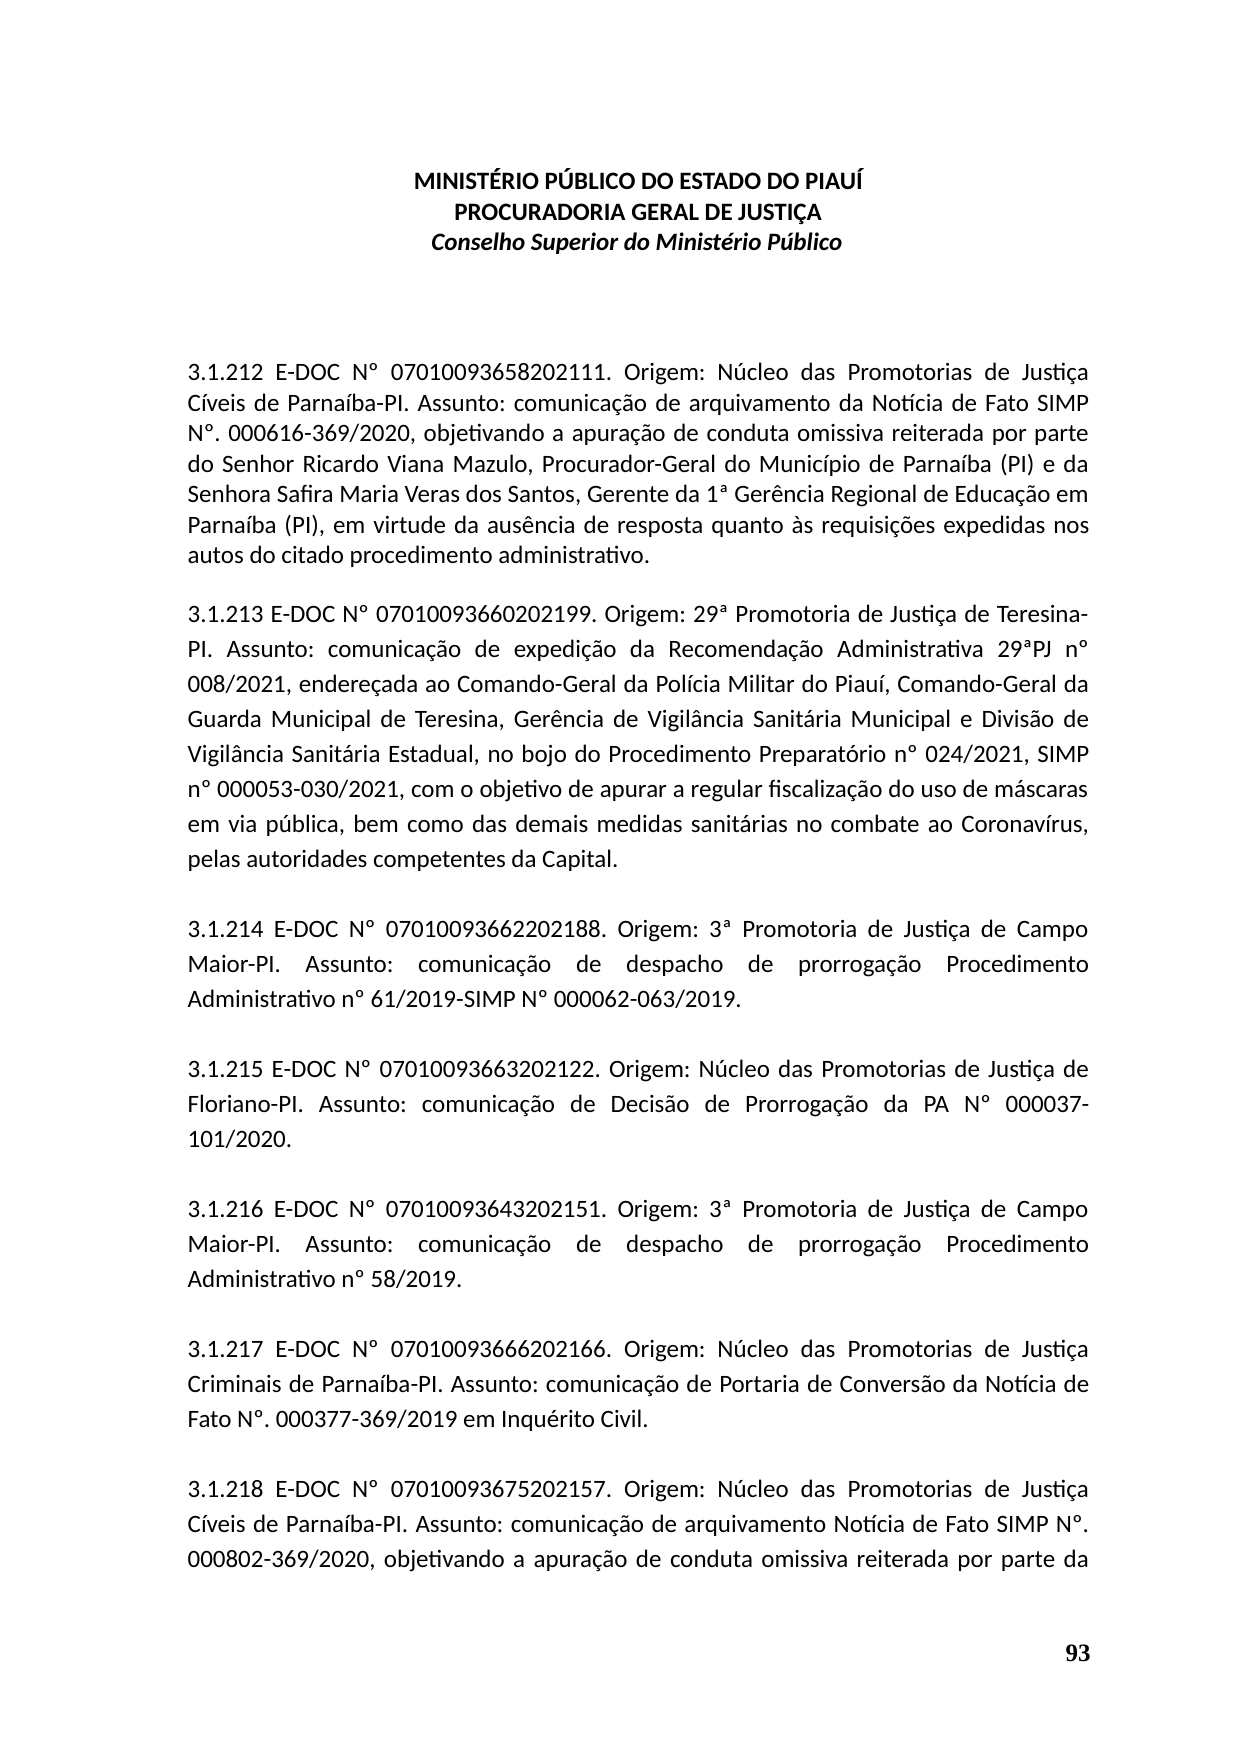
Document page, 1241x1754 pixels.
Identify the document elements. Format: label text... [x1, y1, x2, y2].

text 3.1.214 E-DOC Nº 07010093662202188. Origem: 3ª Promotoria de Justiça de Campo Maior-PI. Assunto: comunicação de despacho de prorrogação Procedimento Administrativo nº 61/2019-SIMP Nº 000062-063/2019. [187, 914, 1090, 1014]
text 3.1.216 E-DOC Nº 07010093643202151. Origem: 3ª Promotoria de Justiça de Campo Maior-PI. Assunto: comunicação de despacho de prorrogação Procedimento Administrativo nº 58/2019. [187, 1194, 1090, 1294]
text 3.1.213 E-DOC Nº 07010093660202199. Origem: 29ª Promotoria de Justiça de Teresina-PI. Assunto: comunicação de expedição da Recomendação Administrativa 29ªPJ nº 008/2021, endereçada ao Comando-Geral da Polícia Militar do Piauí, Comando-Geral da Guarda Municipal de Teresina, Gerência de Vigilância Sanitária Municipal e Divisão de Vigilância Sanitária Estadual, no bojo do Procedimento Preparatório nº 024/2021, SIMP nº 000053-030/2021, com o objetivo de apurar a regular fiscalização do uso de máscaras em via pública, bem como das demais medidas sanitárias no combate ao Coronavírus, pelas autoridades competentes da Capital. [187, 599, 1090, 874]
text 3.1.218 E-DOC Nº 07010093675202157. Origem: Núcleo das Promotorias de Justiça Cíveis de Parnaíba-PI. Assunto: comunicação de arquivamento Notícia de Fato SIMP Nº. 000802-369/2020, objetivando a apuração de conduta omissiva reiterada por parte da [187, 1474, 1090, 1574]
text 3.1.217 E-DOC Nº 07010093666202166. Origem: Núcleo das Promotorias de Justiça Criminais de Parnaíba-PI. Assunto: comunicação de Portaria de Conversão da Notícia de Fato Nº. 000377-369/2019 em Inquérito Civil. [187, 1334, 1090, 1434]
text 3.1.215 E-DOC Nº 07010093663202122. Origem: Núcleo das Promotorias de Justiça de Floriano-PI. Assunto: comunicação de Decisão de Prorrogação da PA Nº 000037-101/2020. [187, 1054, 1090, 1154]
text 3.1.212 E-DOC Nº 07010093658202111. Origem: Núcleo das Promotorias de Justiça Cíveis de Parnaíba-PI. Assunto: comunicação de arquivamento da Notícia de Fato SIMP Nº. 000616-369/2020, objetivando a apuração de conduta omissiva reiterada por parte do Senhor Ricardo Viana Mazulo, Procurador-Geral do Município de Parnaíba (PI) e da Senhora Safira Maria Veras dos Santos, Gerente da 1ª Gerência Regional de Educação em Parnaíba (PI), em virtude da ausência de resposta quanto às requisições expedidas nos autos do citado procedimento administrativo. [187, 356, 1090, 570]
